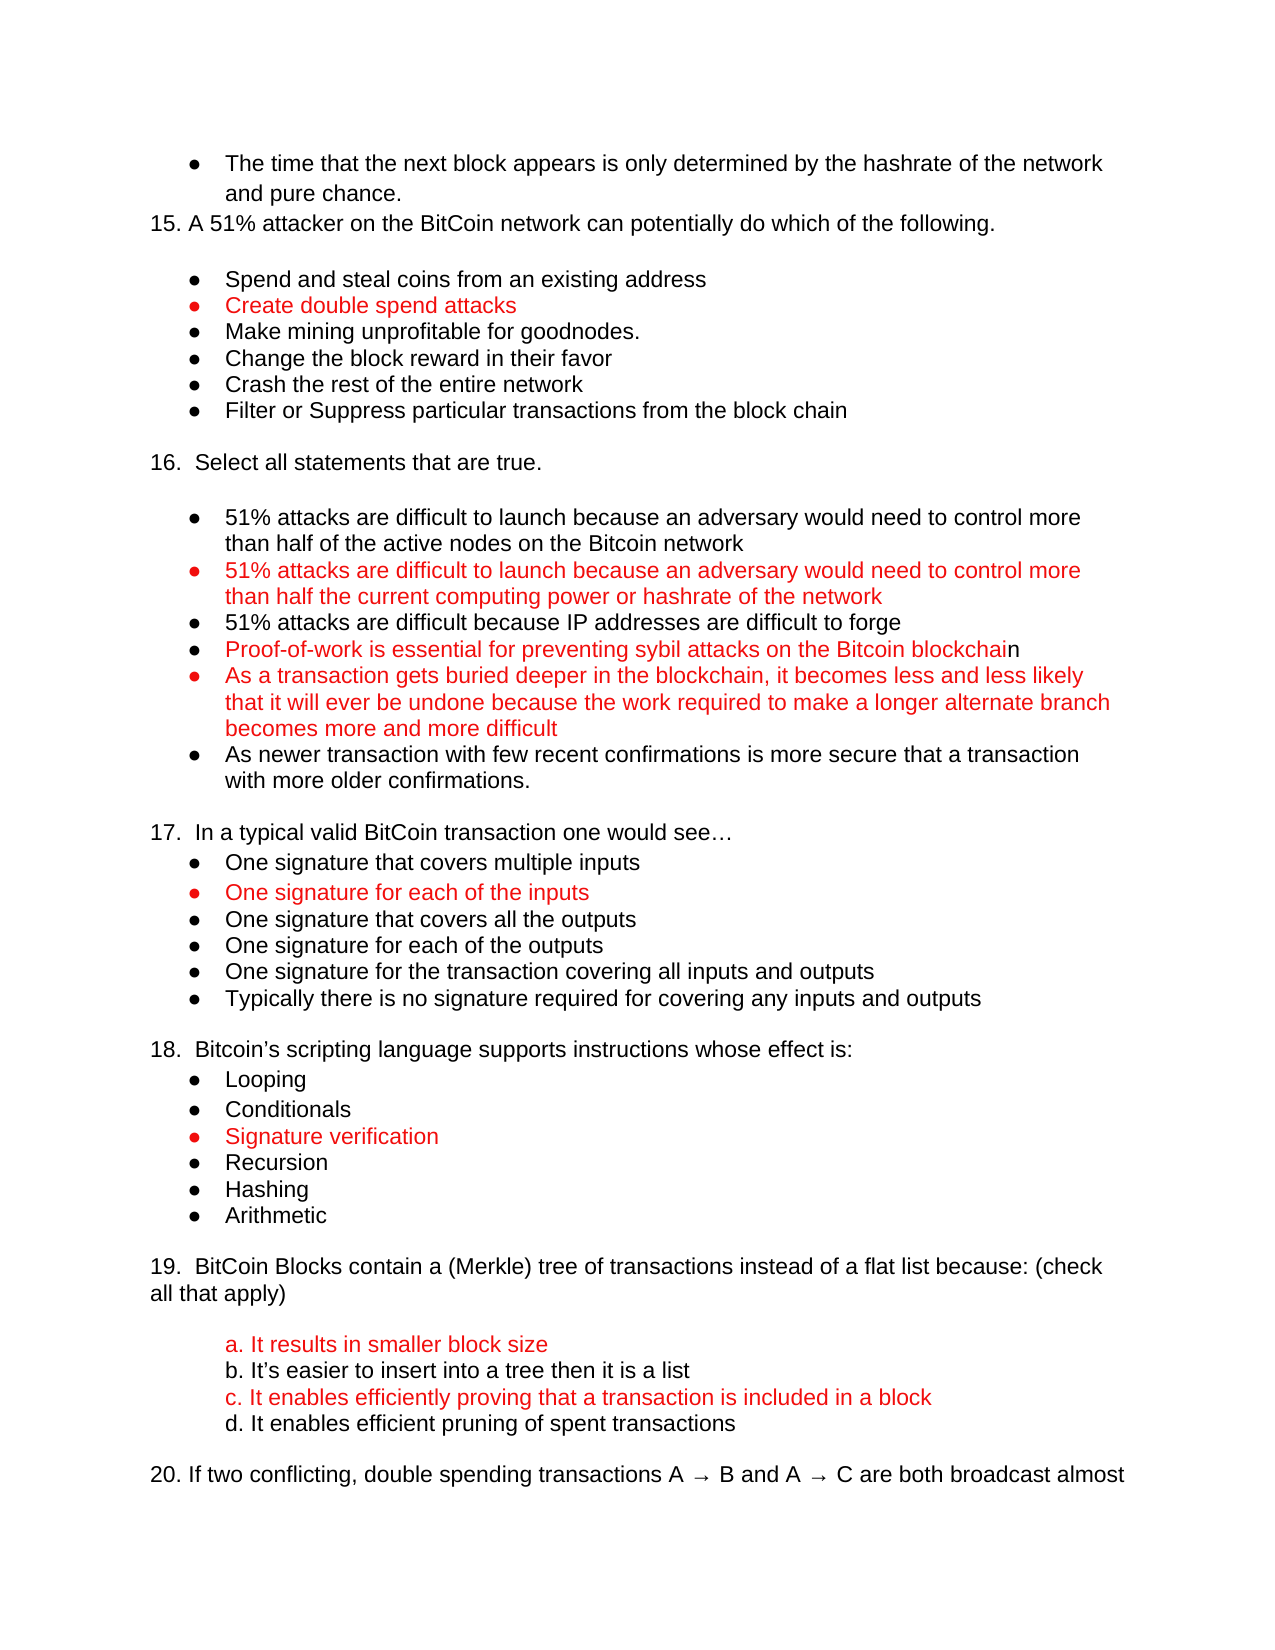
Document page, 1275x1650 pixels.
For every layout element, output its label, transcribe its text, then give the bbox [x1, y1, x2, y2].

list Conditionals [187, 1096, 1125, 1123]
list Hashing [187, 1176, 1125, 1202]
text c. It enables efficiently proving that a transaction is included in a block [225, 1384, 1125, 1410]
list As a transaction gets buried deeper in the blockchain, it becomes less and less likely that it will ever be undone because the work required to make a longer alternate branch becomes more and more difficult [187, 662, 1125, 741]
list Arithmetic [187, 1202, 1125, 1228]
text 18. Bitcoin’s scripting language supports instructions whose effect is: [150, 1036, 1125, 1062]
text a. It results in smaller block size [225, 1331, 1125, 1357]
list Create double spend attacks [187, 292, 1125, 318]
list Recursion [187, 1149, 1125, 1176]
list One signature for each of the inputs [187, 879, 1125, 906]
list Crash the rest of the entire network [187, 371, 1125, 397]
list 51% attacks are difficult to launch because an adversary would need to control more than half the current computing power or hashrate of the network [187, 557, 1125, 609]
list Change the block reward in their favor [187, 345, 1125, 371]
list 51% attacks are difficult because IP addresses are difficult to forge [187, 609, 1125, 636]
text 19. BitCoin Blocks contain a (Merkle) tree of transactions instead of a flat list because: (check all that apply) [150, 1253, 1125, 1306]
list One signature that covers all the outputs [187, 906, 1125, 932]
text d. It enables efficient pruning of spent transactions [225, 1410, 1125, 1436]
text 16. Select all statements that are true. [150, 449, 1125, 475]
text 20. If two conflicting, double spending transactions A → B and A → C are both broadcast almost [150, 1461, 1125, 1488]
list Make mining unprofitable for goodnodes. [187, 318, 1125, 345]
list One signature for the transaction covering all inputs and outputs [187, 958, 1125, 985]
list Signature verification [187, 1123, 1125, 1149]
list One signature that covers multiple inputs [187, 849, 1125, 875]
list Filter or Suppress particular transactions from the block chain [187, 397, 1125, 424]
list 51% attacks are difficult to launch because an adversary would need to control more than half of the active nodes on the Bitcoin network [187, 504, 1125, 557]
list Proof-of-work is essential for preventing sybil attacks on the Bitcoin blockchain [187, 636, 1125, 662]
text 15. A 51% attacker on the BitCoin network can potentially do which of the following. [150, 210, 1125, 237]
list Spend and steal coins from an existing address [187, 266, 1125, 292]
list As newer transaction with few recent confirmations is more secure that a transaction with more older confirmations. [187, 741, 1125, 794]
text b. It’s easier to insert into a tree then it is a list [225, 1357, 1125, 1384]
list Typically there is no signature required for covering any inputs and outputs [187, 985, 1125, 1011]
list The time that the next block appears is only determined by the hashrate of the network and pure chance. [187, 150, 1125, 207]
list Looping [187, 1066, 1125, 1093]
text 17. In a typical valid BitCoin transaction one would see… [150, 819, 1125, 845]
list One signature for each of the outputs [187, 932, 1125, 958]
